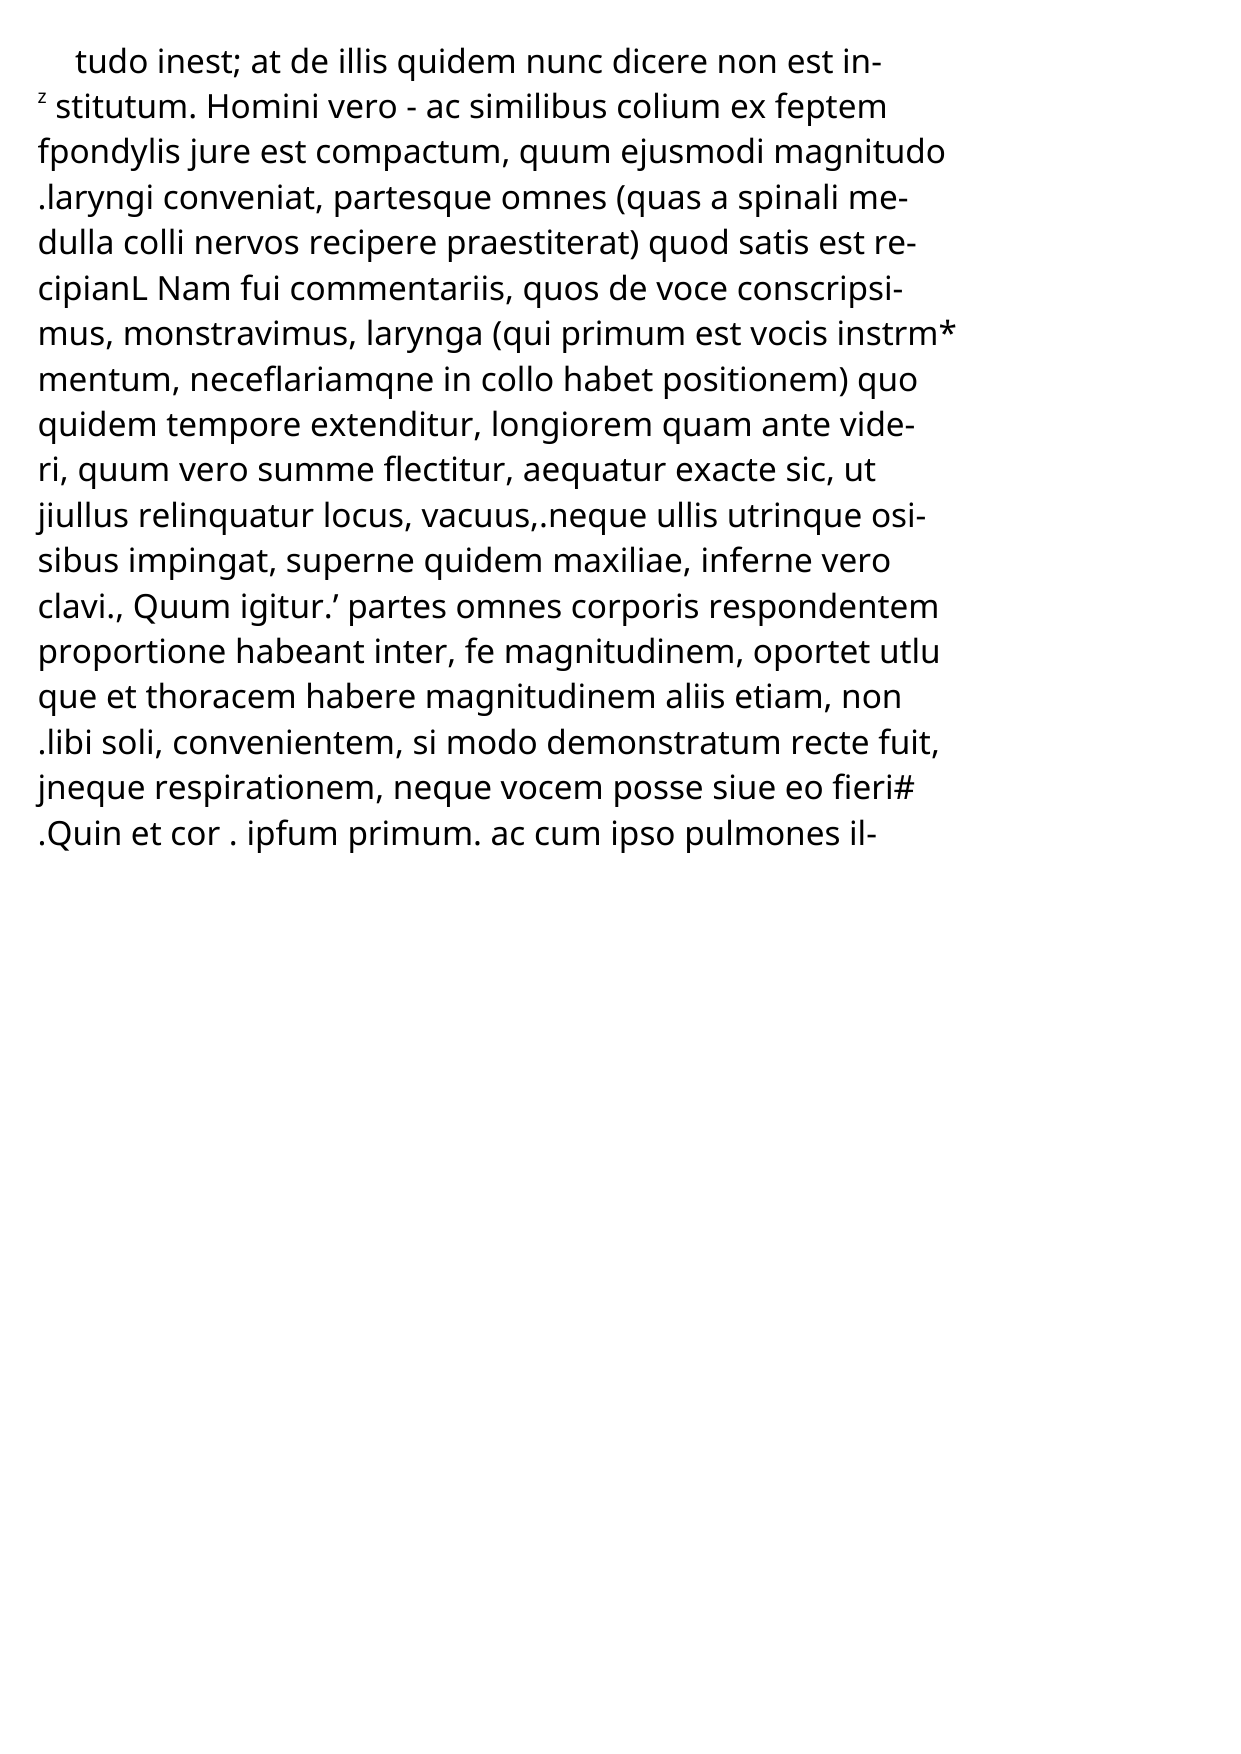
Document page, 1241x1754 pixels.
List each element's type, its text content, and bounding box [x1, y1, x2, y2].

text tudo inest; at de illis quidem nunc dicere non est in- z stitutum. Homini vero - ac similibus colium ex feptem fpondylis jure est compactum, quum ejusmodi magnitudo .laryngi conveniat, partesque omnes (quas a spinali me- dulla colli nervos recipere praestiterat) quod satis est re- cipianL Nam fui commentariis, quos de voce conscripsi- mus, monstravimus, larynga (qui primum est vocis instrm* mentum, neceflariamqne in collo habet positionem) quo quidem tempore extenditur, longiorem quam ante vide- ri, quum vero summe flectitur, aequatur exacte sic, ut jiullus relinquatur locus, vacuus,.neque ullis utrinque osi- sibus impingat, superne quidem maxiliae, inferne vero clavi., Quum igitur.’ partes omnes corporis respondentem proportione habeant inter, fe magnitudinem, oportet utlu que et thoracem habere magnitudinem aliis etiam, non .libi soli, convenientem, si modo demonstratum recte fuit, jneque respirationem, neque vocem posse siue eo fieri# .Quin et cor . ipfum primum. ac cum ipso pulmones il- [37, 37, 1203, 855]
